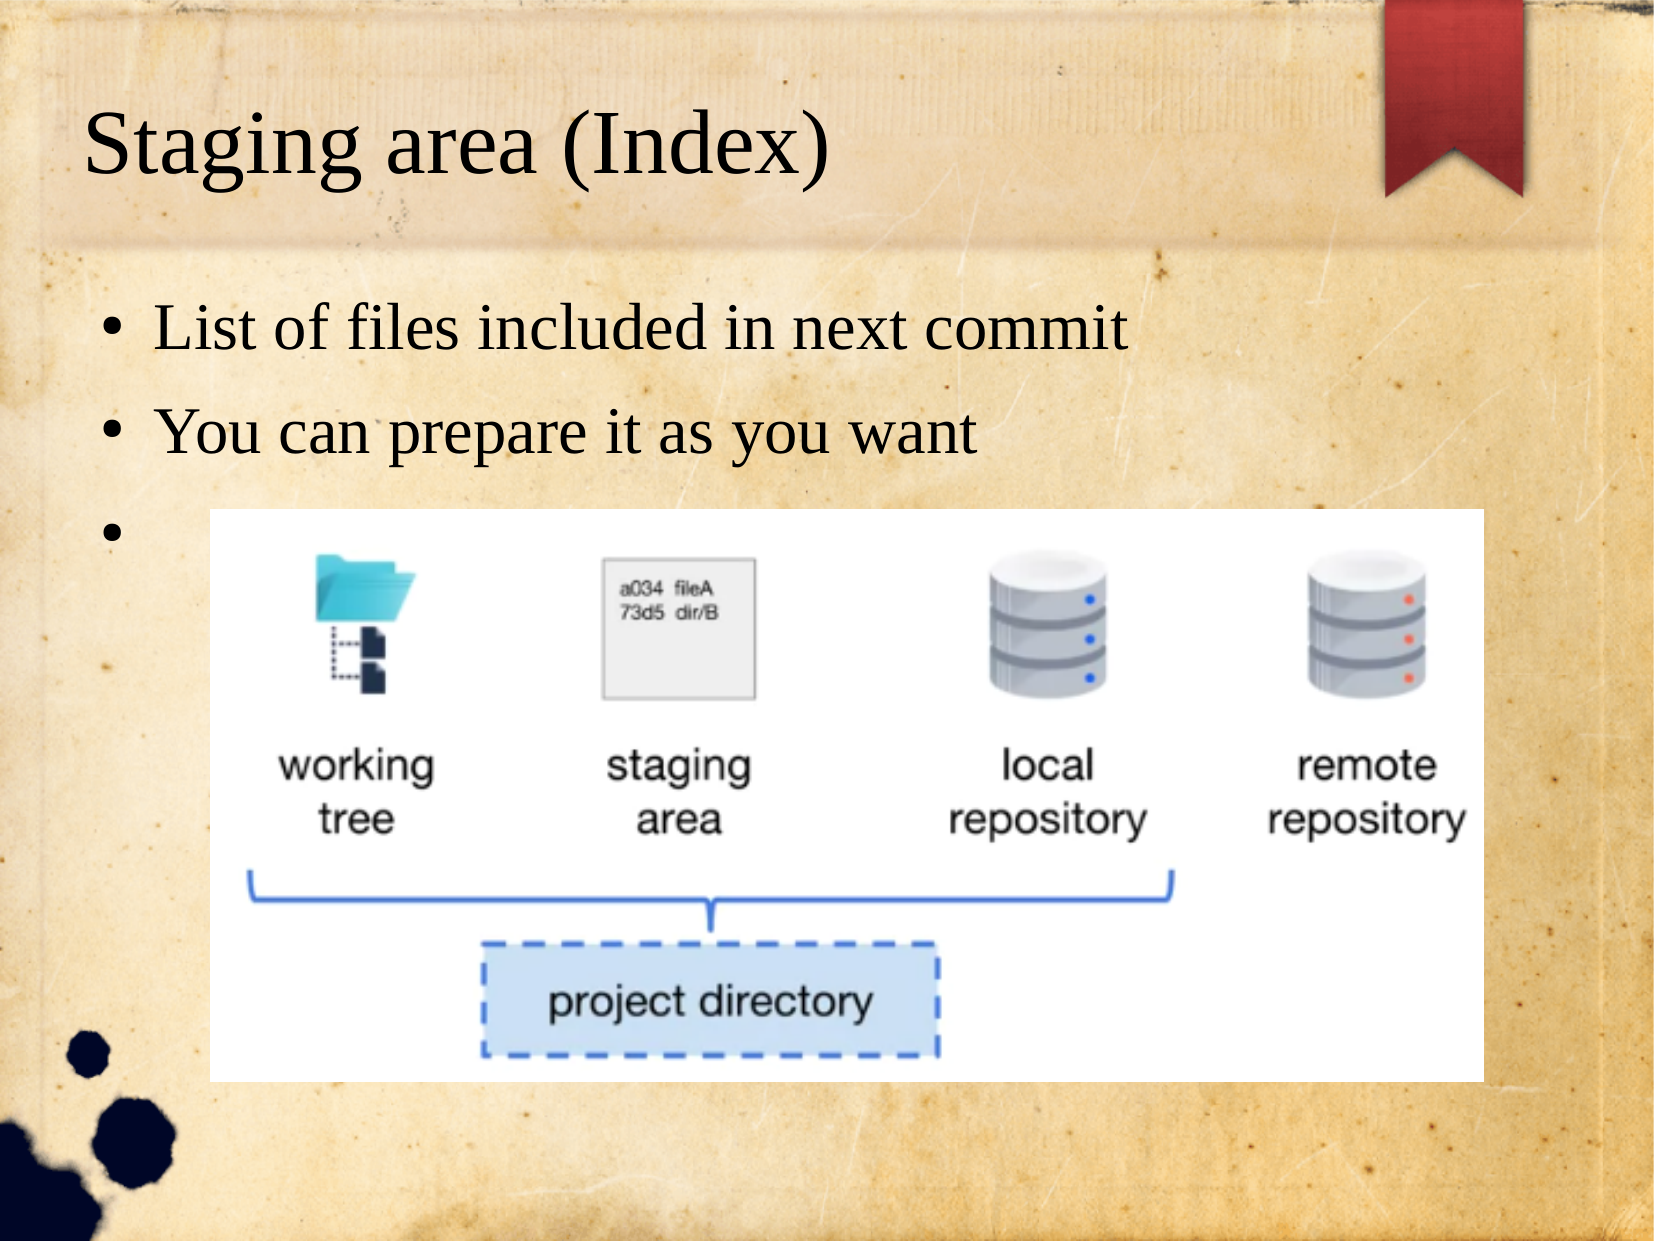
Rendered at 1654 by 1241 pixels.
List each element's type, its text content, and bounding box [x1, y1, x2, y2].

picture [0, 0, 1654, 1241]
title Staging area (Index) [82, 49, 1347, 237]
list List of files included in next commit You can prepare it as you want [82, 290, 1538, 1010]
